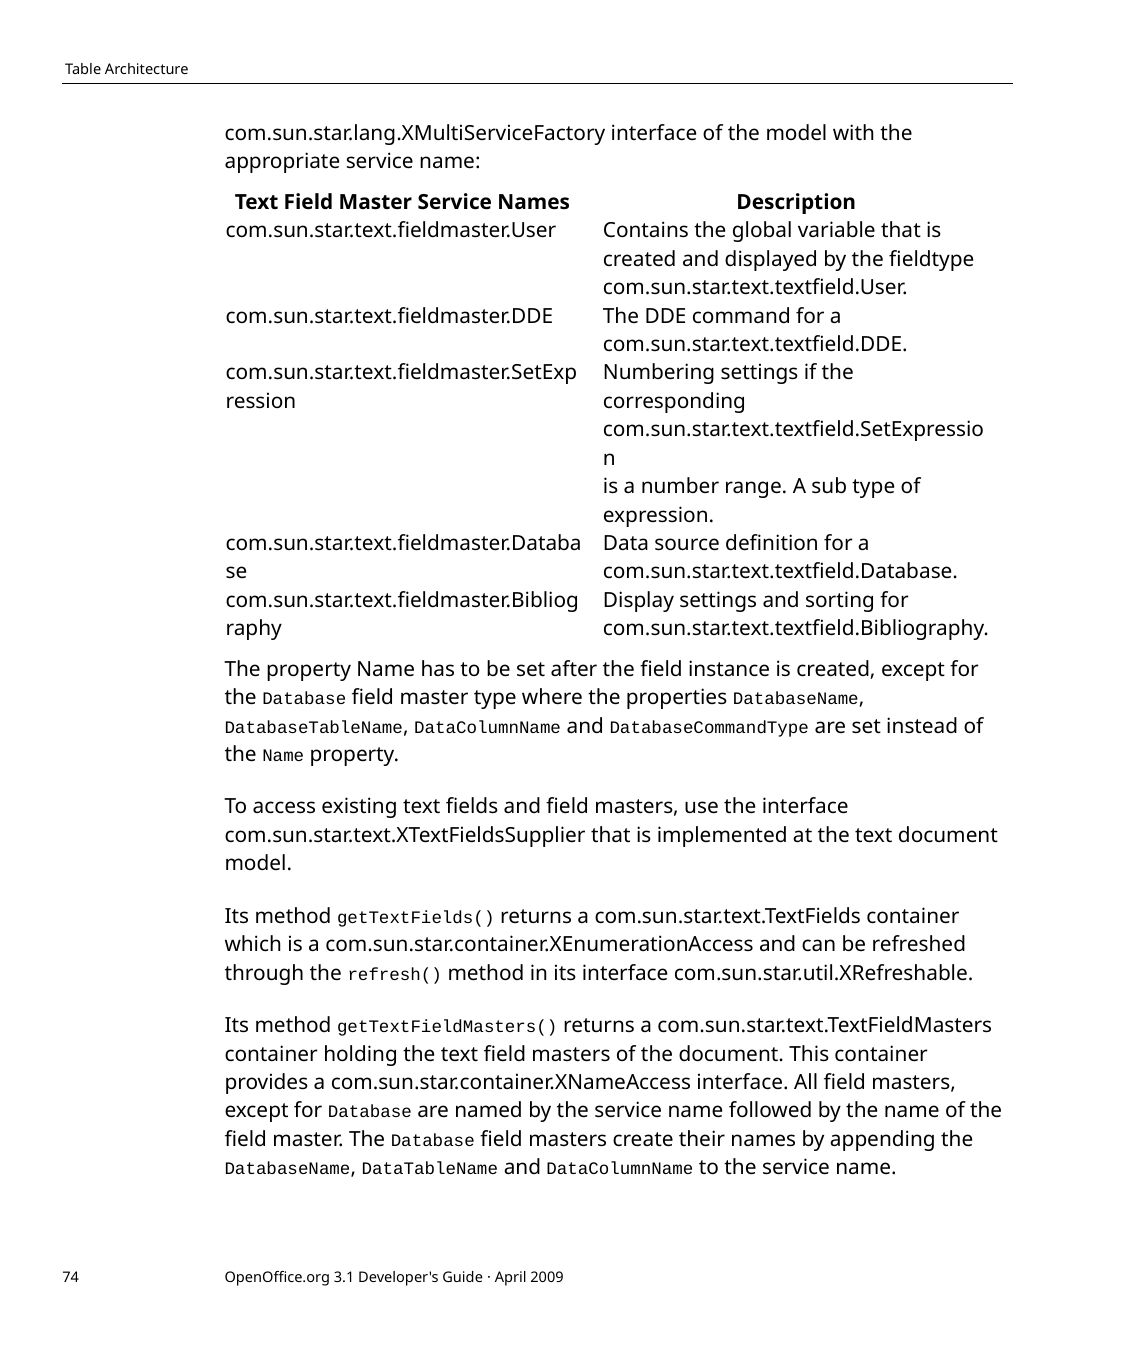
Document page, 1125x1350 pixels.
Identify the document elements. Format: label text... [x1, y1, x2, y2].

text Its method getTextFieldMasters() returns a com.sun.star.text.TextFieldMasters container holding the text field masters of the document. This container provides a com.sun.star.container.XNameAccess interface. All field masters, except for Database are named by the service name followed by the name of the field master. The Database field masters create their names by appending the DatabaseName, DataTableName and DataColumnName to the service name. [224, 1010, 1013, 1181]
text The property Name has to be set after the field instance is created, except for the Database field master type where the properties DatabaseName, DatabaseTableName, DataColumnName and DatabaseCommandType are set instead of the Name property. [224, 654, 1013, 768]
table_header Description [603, 187, 1013, 215]
table_cell com.sun.star.text.fieldmaster.User [225, 215, 603, 301]
table_cell Data source definition for a com.sun.star.text.textfield.Database. [603, 528, 1013, 585]
table_header Text Field Master Service Names [225, 187, 603, 215]
table_cell The DDE command for a com.sun.star.text.textfield.DDE. [603, 301, 1013, 358]
table_cell Contains the global variable that is created and displayed by the fieldtype com.sun.star.text.textfield.User. [603, 215, 1013, 301]
table_cell com.sun.star.text.fieldmaster.SetExpression [225, 358, 603, 528]
text Its method getTextFields() returns a com.sun.star.text.TextFields container which is a com.sun.star.container.XEnumerationAccess and can be refreshed through the refresh() method in its interface com.sun.star.util.XRefreshable. [224, 901, 1013, 986]
table_cell Display settings and sorting for com.sun.star.text.textfield.Bibliography. [603, 585, 1013, 642]
table_cell com.sun.star.text.fieldmaster.Bibliography [225, 585, 603, 642]
table_cell Numbering settings if the corresponding com.sun.star.text.textfield.SetExpression is a number range. A sub type of expression. [603, 358, 1013, 528]
text To access existing text fields and field masters, use the interface com.sun.star.text.XTextFieldsSupplier that is implemented at the text document model. [224, 792, 1013, 877]
table_cell com.sun.star.text.fieldmaster.Database [225, 528, 603, 585]
text com.sun.star.lang.XMultiServiceFactory interface of the model with the appropriate service name: [224, 118, 1013, 175]
table_cell com.sun.star.text.fieldmaster.DDE [225, 301, 603, 358]
